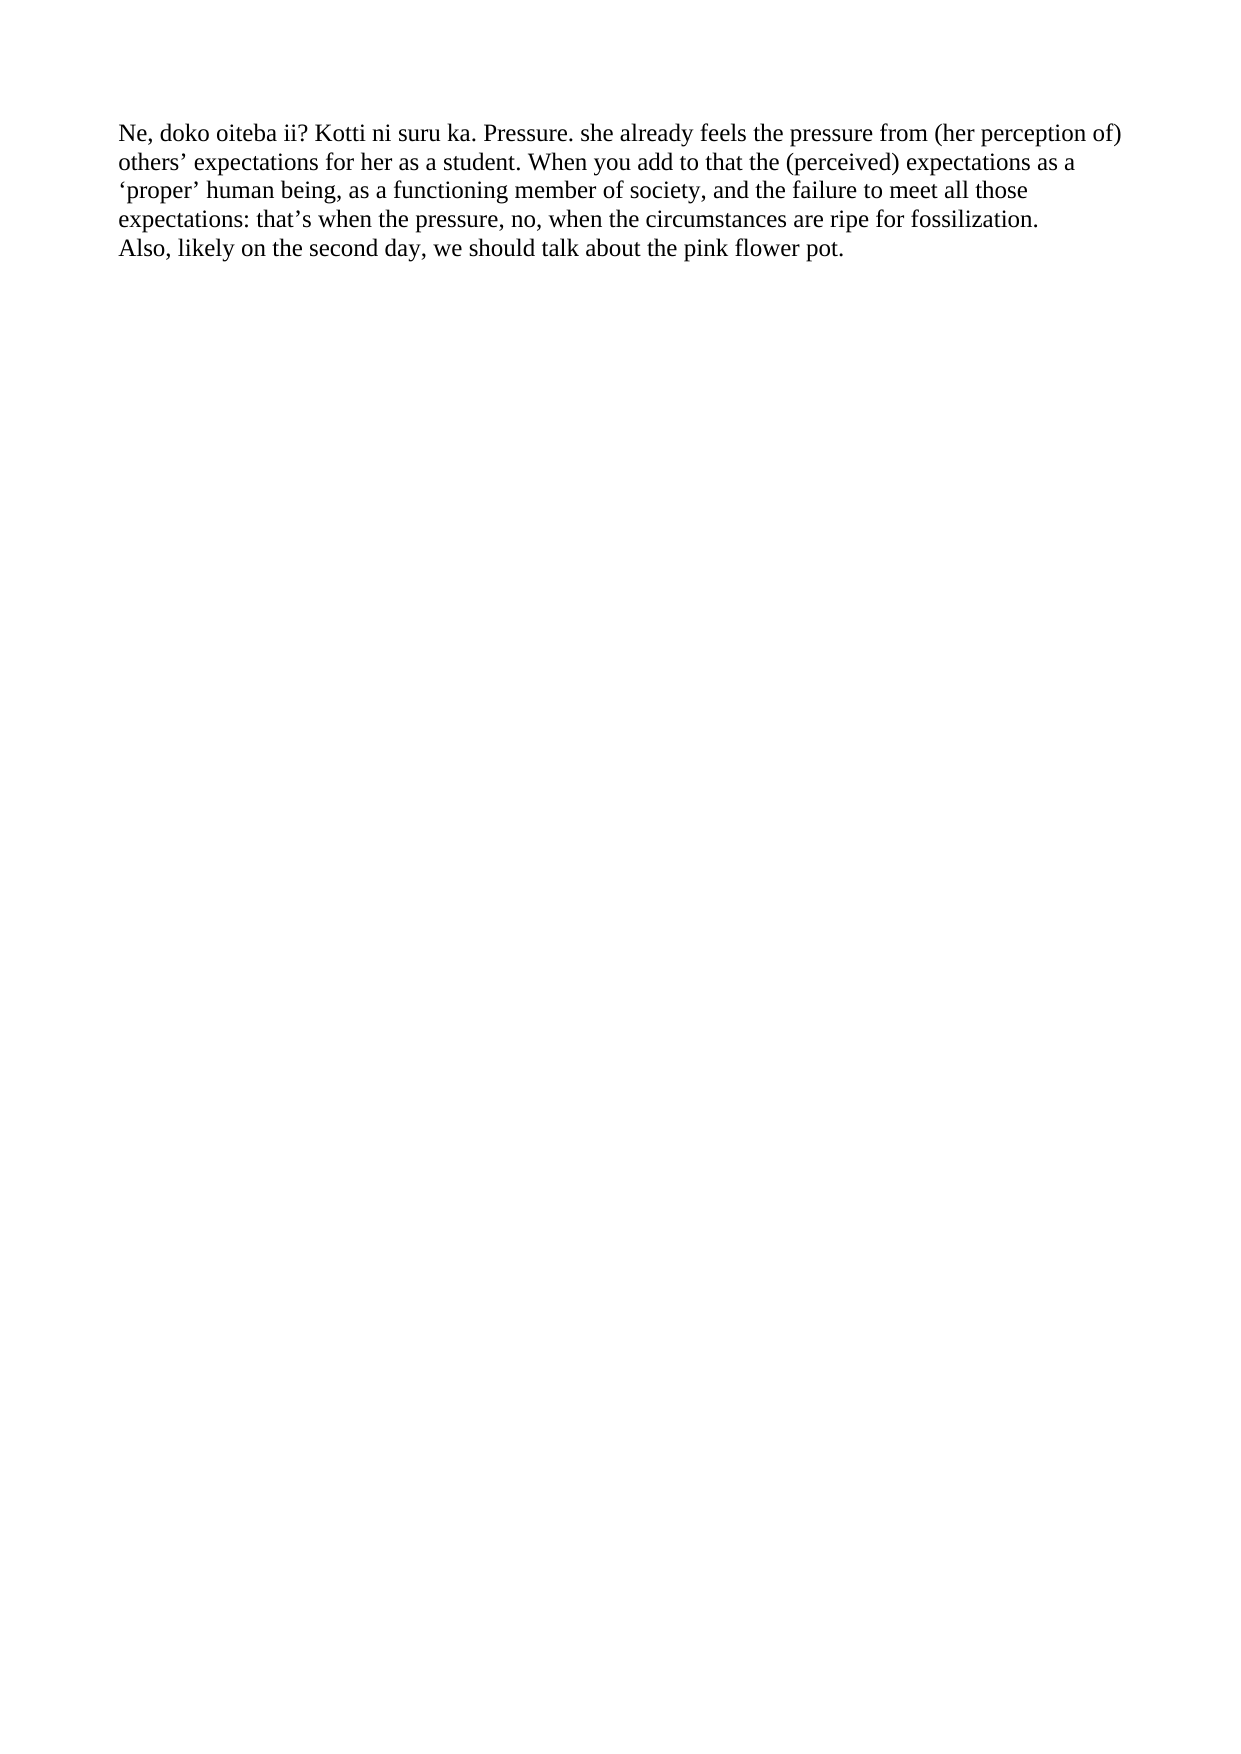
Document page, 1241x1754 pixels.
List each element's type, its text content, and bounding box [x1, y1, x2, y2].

text Ne, doko oiteba ii? Kotti ni suru ka. Pressure. she already feels the pressure from (her perception of) others’ expectations for her as a student. When you add to that the (perceived) expectations as a ‘proper’ human being, as a functioning member of society, and the failure to meet all those expectations: that’s when the pressure, no, when the circumstances are ripe for fossilization. [118, 118, 1122, 233]
text Also, likely on the second day, we should talk about the pink flower pot. [118, 233, 1122, 262]
